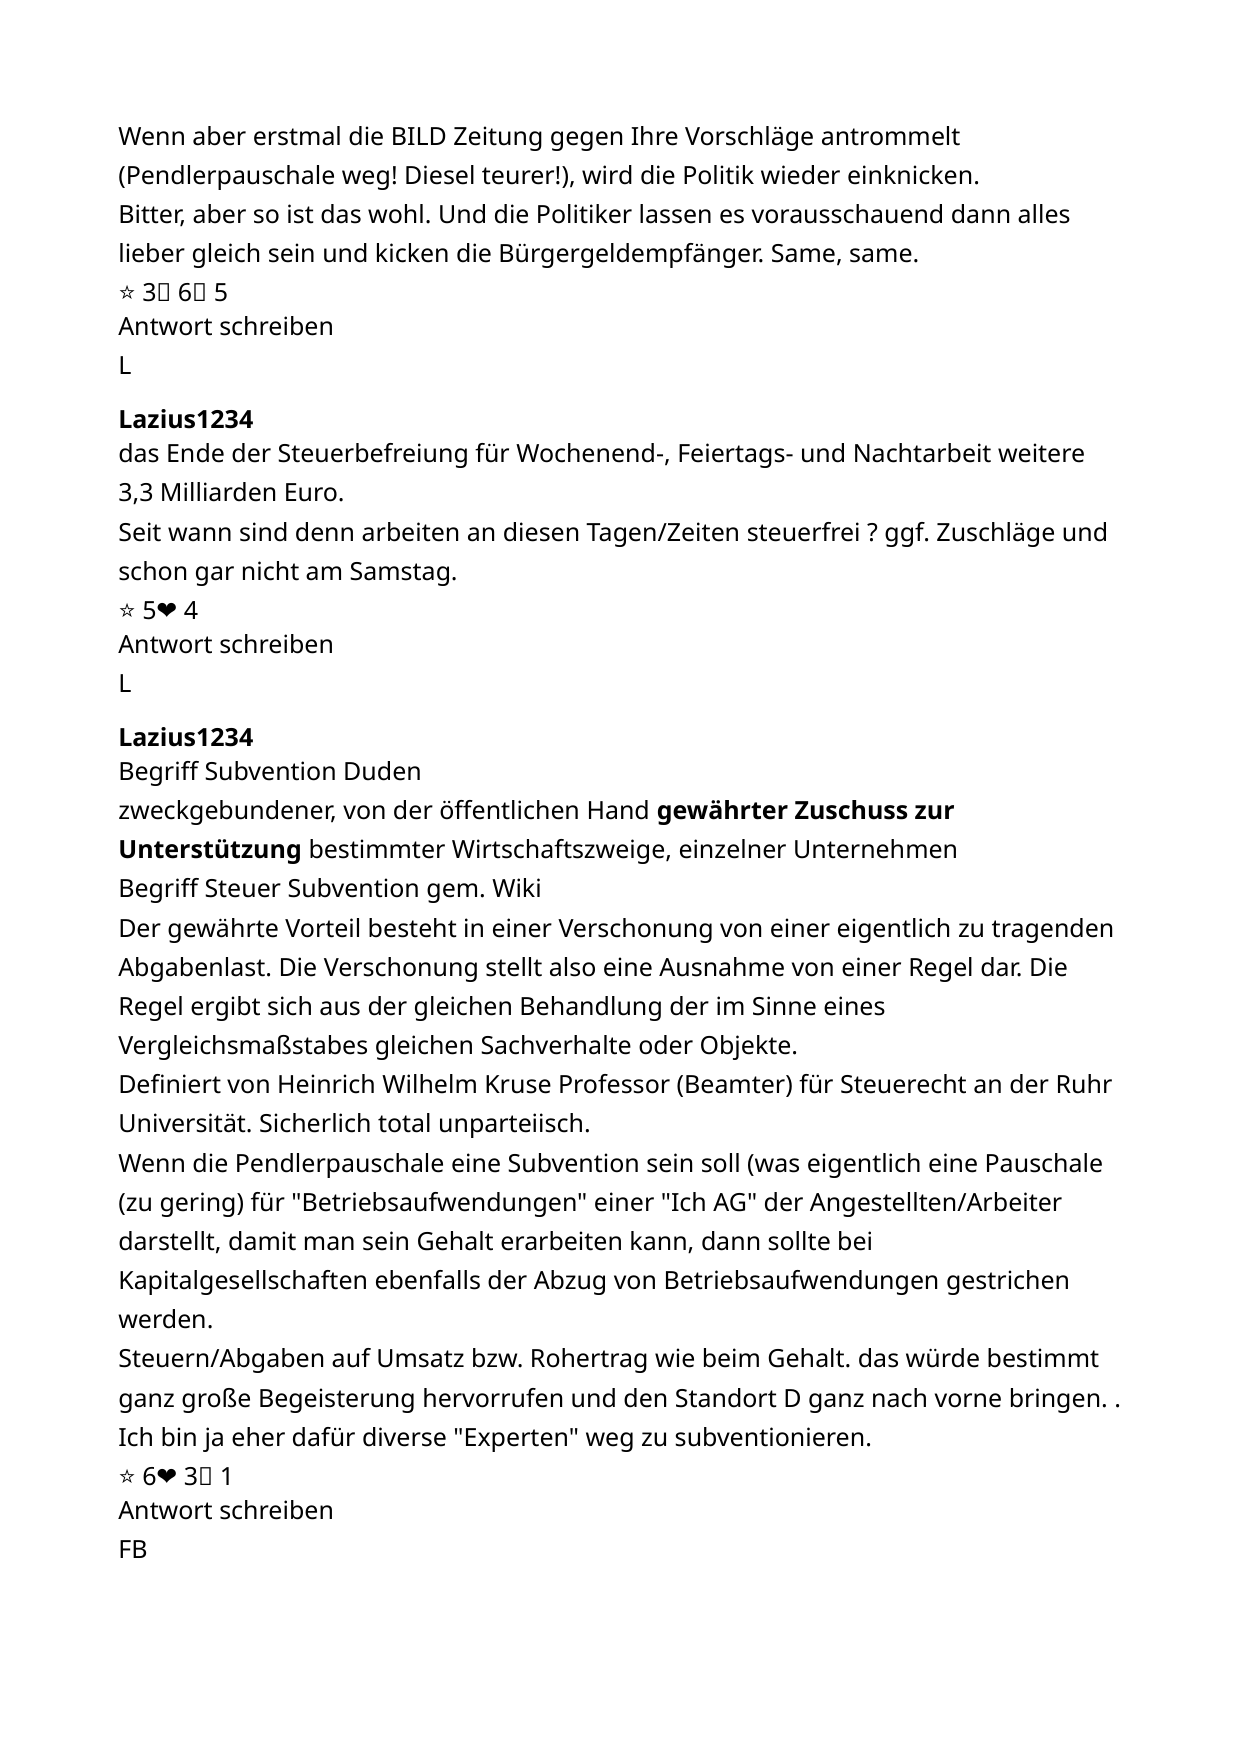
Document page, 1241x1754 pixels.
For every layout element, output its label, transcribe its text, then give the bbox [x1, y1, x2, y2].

text Wenn die Pendlerpauschale eine Subvention sein soll (was eigentlich eine Pauschale (zu gering) für "Betriebsaufwendungen" einer "Ich AG" der Angestellten/Arbeiter darstellt, damit man sein Gehalt erarbeiten kann, dann sollte bei Kapitalgesellschaften ebenfalls der Abzug von Betriebsaufwendungen gestrichen werden. [118, 1145, 1122, 1336]
text ⭐️ 5❤️ 4 [118, 592, 1122, 627]
text Antwort schreiben [118, 309, 1122, 343]
text Ich bin ja eher dafür diverse "Experten" weg zu subventionieren. [118, 1419, 1122, 1453]
text Begriff Subvention Duden [118, 753, 1122, 788]
text L [118, 348, 1122, 382]
subtitle Lazius1234 [118, 719, 1122, 753]
text Bitter, aber so ist das wohl. Und die Politiker lassen es vorausschauend dann alles lieber gleich sein und kicken die Bürgergeldempfänger. Same, same. [118, 196, 1122, 270]
text Wenn aber erstmal die BILD Zeitung gegen Ihre Vorschläge antrommelt (Pendlerpauschale weg! Diesel teurer!), wird die Politik wieder einknicken. [118, 118, 1122, 191]
text das Ende der Steuerbefreiung für Wochenend-, Feiertags- und Nachtarbeit weitere 3,3 Milliarden Euro. [118, 436, 1122, 509]
text Der gewährte Vorteil besteht in einer Verschonung von einer eigentlich zu tragenden Abgabenlast. Die Verschonung stellt also eine Ausnahme von einer Regel dar. Die Regel ergibt sich aus der gleichen Behandlung der im Sinne eines Vergleichsmaßstabes gleichen Sachverhalte oder Objekte. [118, 910, 1122, 1062]
text Definiert von Heinrich Wilhelm Kruse Professor (Beamter) für Steuerecht an der Ruhr Universität. Sicherlich total unparteiisch. [118, 1067, 1122, 1140]
subtitle Lazius1234 [118, 402, 1122, 436]
text L [118, 666, 1122, 700]
text Antwort schreiben [118, 1493, 1122, 1527]
text Seit wann sind denn arbeiten an diesen Tagen/Zeiten steuerfrei ? ggf. Zuschläge und schon gar nicht am Samstag. [118, 514, 1122, 587]
text Begriff Steuer Subvention gem. Wiki [118, 871, 1122, 905]
text ⭐️ 6❤️ 3🤨 1 [118, 1458, 1122, 1493]
text Antwort schreiben [118, 627, 1122, 661]
text Steuern/Abgaben auf Umsatz bzw. Rohertrag wie beim Gehalt. das würde bestimmt ganz große Begeisterung hervorrufen und den Standort D ganz nach vorne bringen. . [118, 1341, 1122, 1414]
text FB [118, 1532, 1122, 1566]
text ⭐️ 3🙁 6🤨 5 [118, 275, 1122, 309]
text zweckgebundener, von der öffentlichen Hand gewährter Zuschuss zur Unterstützung bestimmter Wirtschaftszweige, einzelner Unternehmen [118, 793, 1122, 866]
